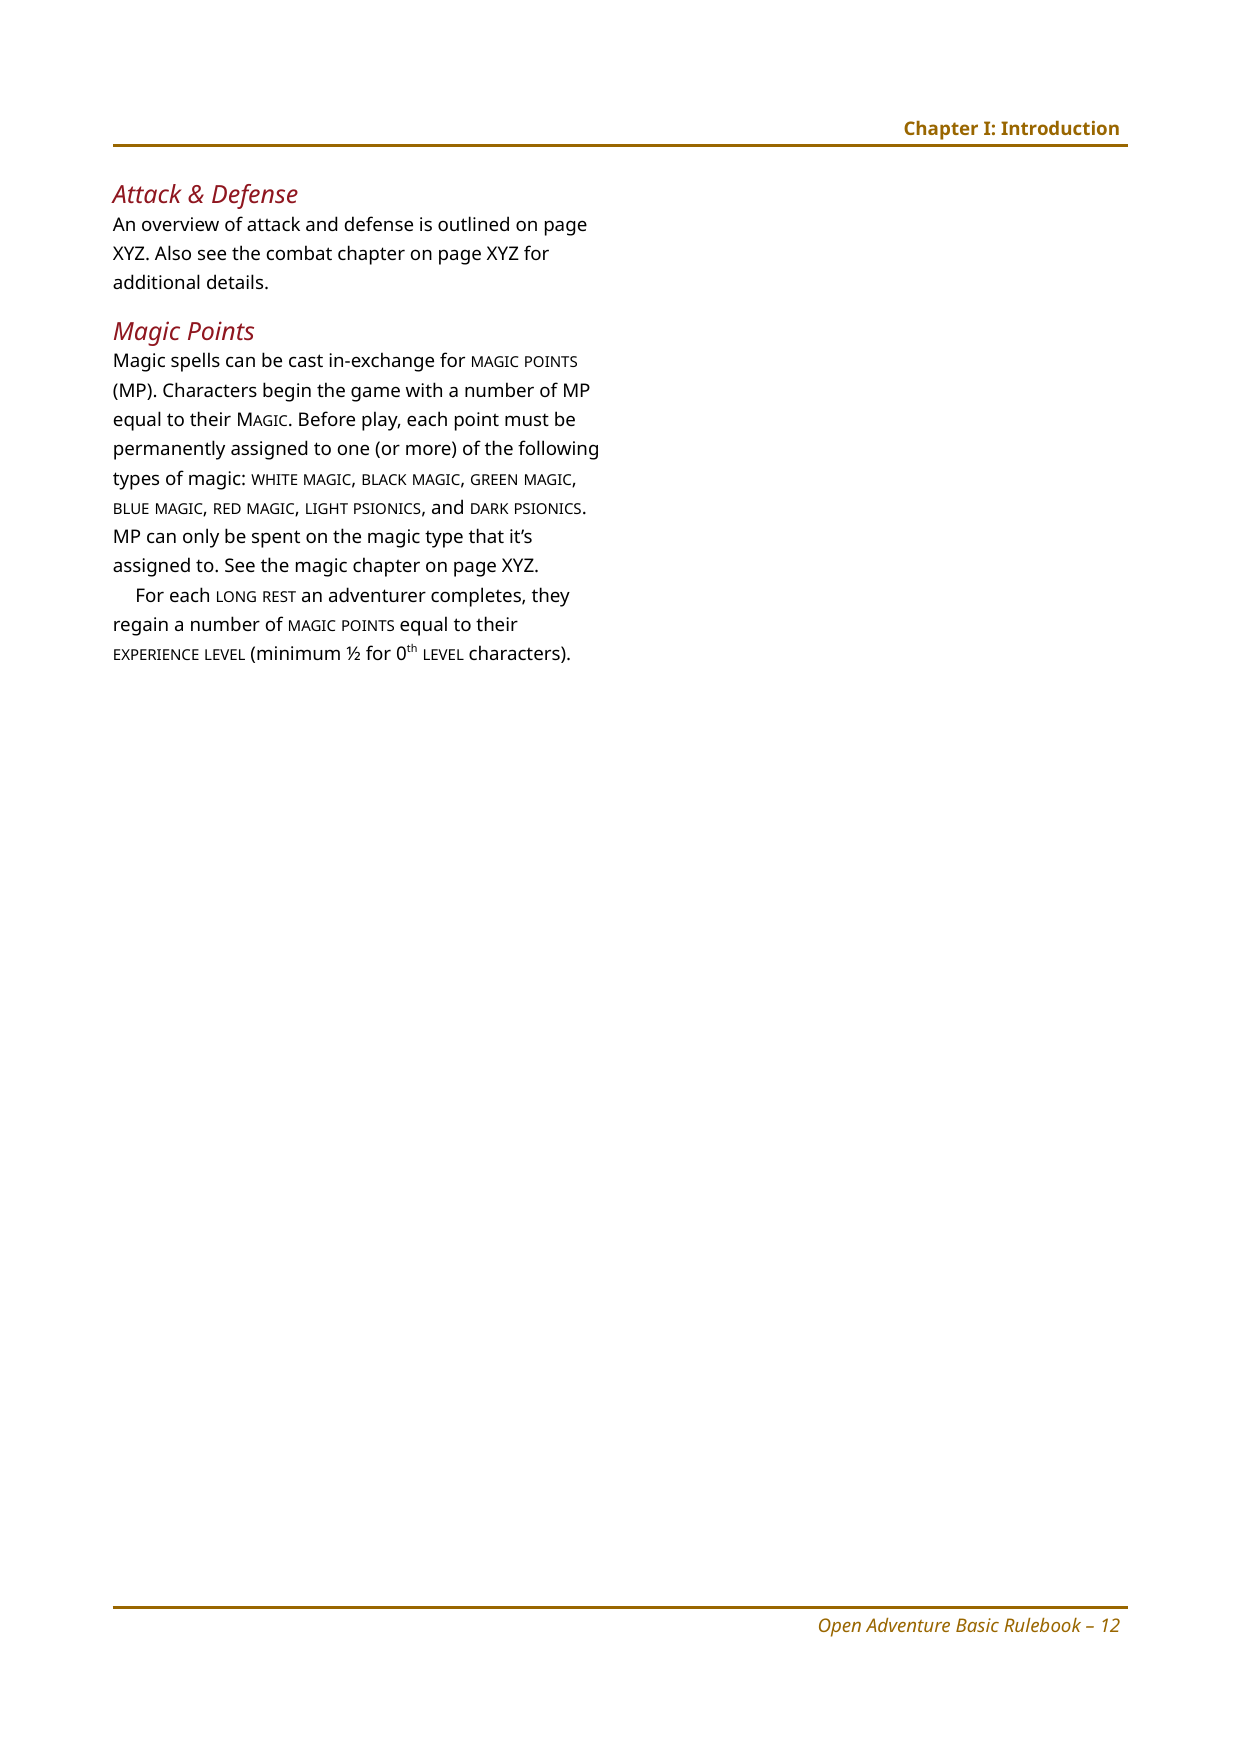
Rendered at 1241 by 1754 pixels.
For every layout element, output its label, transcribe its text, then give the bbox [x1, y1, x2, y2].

text For each long rest an adventurer completes, they regain a number of magic points equal to their experience level (minimum ½ for 0th level characters). [113, 582, 605, 666]
subtitle Magic Points [113, 314, 605, 348]
text An overview of attack and defense is outlined on page XYZ. Also see the combat chapter on page XYZ for additional details. [113, 211, 605, 295]
text Magic spells can be cast in-exchange for magic points (MP). Characters begin the game with a number of MP equal to their Magic. Before play, each point must be permanently assigned to one (or more) of the following types of magic: white magic, black magic, green magic, blue magic, red magic, light psionics, and dark psionics. MP can only be spent on the magic type that it’s assigned to. See the magic chapter on page XYZ. [113, 348, 605, 578]
subtitle Attack & Defense [113, 177, 605, 211]
